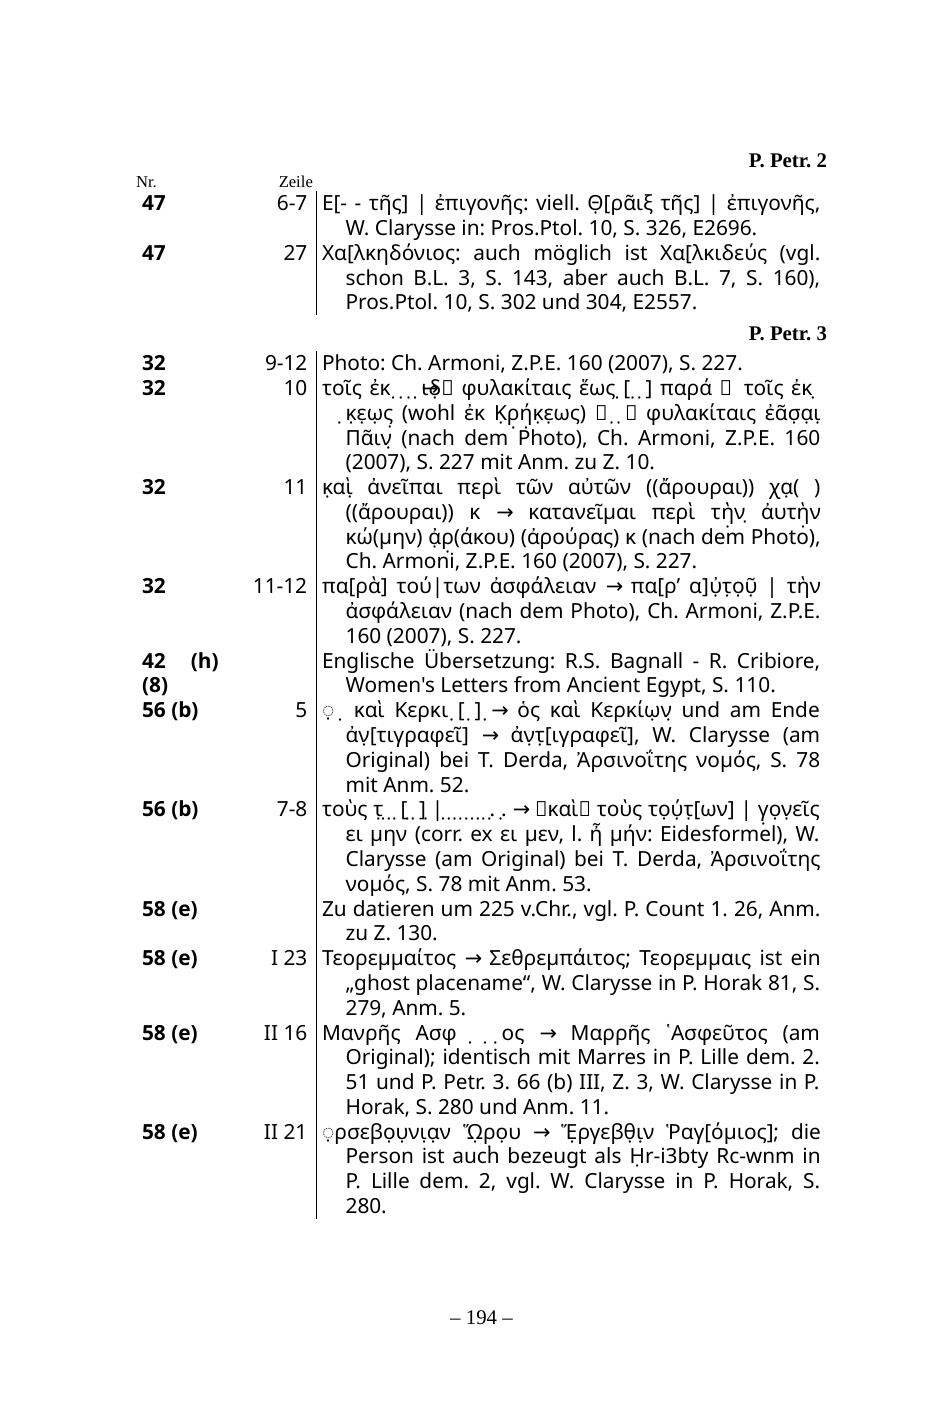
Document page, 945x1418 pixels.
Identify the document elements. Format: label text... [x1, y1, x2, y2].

table_cell Τεορεμμαίτος → Σεθρεμπάιτος; Τεορεμμαις ist ein „ghost placename“, W. Clarysse in P. Horak 81, S. 279, Anm. 5. [317, 946, 827, 1020]
table_cell ̣ρσεβο̣υ̣νι̣α̣ν Ὥ̣ρ̣ο̣υ → Ἕ̣ργεβθ̣ι̣ν Ῥαγ[όμιος]; die Person ist auch bezeugt als Ḥr-i3bty Rc-wnm in P. Lille dem. 2, vgl. W. Clarysse in P. Horak, S. 280. [317, 1119, 827, 1218]
table_cell I 23 [224, 946, 316, 1020]
table_header Photo: Ch. Armoni, Z.P.E. 160 (2007), S. 227. [317, 351, 827, 376]
table_cell 5 [224, 698, 316, 797]
table_cell 58 (e) [136, 1020, 224, 1119]
table_cell κ̣αὶ̣ ἀνεῖπαι περὶ τῶν αὐτῶν ((ἄρουραι)) χα̣( ) ((ἄρουραι)) κ → κατανεῖμαι περὶ τὴ̣ν̣ ἀυτὴ̣ν κώ(μην) ἀ̣ρ̣(άκου) (ἀρούρας) κ (nach dem Photo), Ch. Armoni, Z.P.E. 160 (2007), S. 227. [317, 475, 827, 574]
table_cell [224, 896, 316, 946]
table_cell 10 [224, 376, 316, 475]
table_cell II 16 [224, 1020, 316, 1119]
table_cell 47 [136, 191, 224, 240]
table_cell 32 [136, 574, 224, 648]
table_cell 56 (b) [136, 698, 224, 797]
table_cell 42 (h) (8) [136, 648, 224, 698]
table_cell 32 [136, 475, 224, 574]
table_cell II 21 [224, 1119, 316, 1218]
table_cell Μανρῆς Ασφ ̣ ̣ ̣ος → Μαρρῆς ῾Ασφεῦτος (am Original); identisch mit Marres in P. Lille dem. 2. 51 und P. Petr. 3. 66 (b) III, Z. 3, W. Clarysse in P. Horak, S. 280 und Anm. 11. [317, 1020, 827, 1119]
table_cell 58 (e) [136, 946, 224, 1020]
table_cell 11 [224, 475, 316, 574]
table_cell Ε[- - τῆς] | ἐπιγονῆς: viell. Θ̣[ρᾶιξ τῆς] | ἐπιγονῆς, W. Clarysse in: Pros.Ptol. 10, S. 326, E2696. [317, 191, 827, 240]
table_cell 58 (e) [136, 1119, 224, 1218]
table_cell [224, 648, 316, 698]
table_cell ̣ ̣ καὶ Κερκι ̣[ ̣] ̣→ ὁς καὶ Κερκίω̣ν̣ und am Ende ἀν̣[τιγραφεῖ] → ἀν̣τ̣[ιγραφεῖ], W. Clarysse (am Original) bei T. Derda, Ἀρσινοΐτης νομός, S. 78 mit Anm. 52. [317, 698, 827, 797]
table_cell Englische Übersetzung: R.S. Bagnall - R. Cribiore, Women's Letters from Ancient Egypt, S. 110. [317, 648, 827, 698]
table_cell Zu datieren um 225 v.Chr., vgl. P. Count 1. 26, Anm. zu Z. 130. [317, 896, 827, 946]
table_cell 11-12 [224, 574, 316, 648]
table_cell 7-8 [224, 797, 316, 896]
table_cell τοὺς τ̣ ̣ ̣ ̣[ ̣ ̣] ̣| ̣ ̣ ̣ ̣ ̣ ̣ ̣ ̣.̣ .̣ → καὶ τοὺς το̣ύ̣τ̣[ων] | γ̣ο̣ν̣εῖς ει μην (corr. ex ει μεν, l. ἦ μήν: Eidesformel), W. Clarysse (am Original) bei T. Derda, Ἀρσινοΐτης νομός, S. 78 mit Anm. 53. [317, 797, 827, 896]
table_cell 47 [136, 240, 224, 315]
table_cell 6-7 [224, 191, 316, 240]
table_header 32 [136, 351, 224, 376]
table_header 9-12 [224, 351, 316, 376]
table_cell 58 (e) [136, 896, 224, 946]
table_cell 27 [224, 240, 316, 315]
subtitle P. Petr. 3 [136, 321, 827, 345]
table_cell 56 (b) [136, 797, 224, 896]
table_cell τοῖς ἐκ ̣ ̣ ̣ ̣ιδ̣ φυλακίταις ἕως ̣[ ̣ ̣] παρά → τοῖς ἐκ ̣ ̣κ̣ε̣ω̣ς̣ (wohl ἐκ Κ̣ρ̣ή̣κ̣ε̣ως)  ̣ ̣ φυλακίταις ἐᾶσ̣α̣ι̣ Πᾶιν̣ (nach dem Photo), Ch. Armoni, Z.P.E. 160 (2007), S. 227 mit Anm. zu Z. 10. [317, 376, 827, 475]
table_cell 32 [136, 376, 224, 475]
table_cell πα[ρὰ] τού|των ἀσφάλειαν → πα[ρ’ α]ὐ̣τ̣ο̣ῦ̣ | τὴν ἀσφάλειαν (nach dem Photo), Ch. Armoni, Z.P.E. 160 (2007), S. 227. [317, 574, 827, 648]
table_cell Χα[λκηδόνιος: auch möglich ist Χα[λκιδεύς (vgl. schon B.L. 3, S. 143, aber auch B.L. 7, S. 160), Pros.Ptol. 10, S. 302 und 304, E2557. [317, 240, 827, 315]
